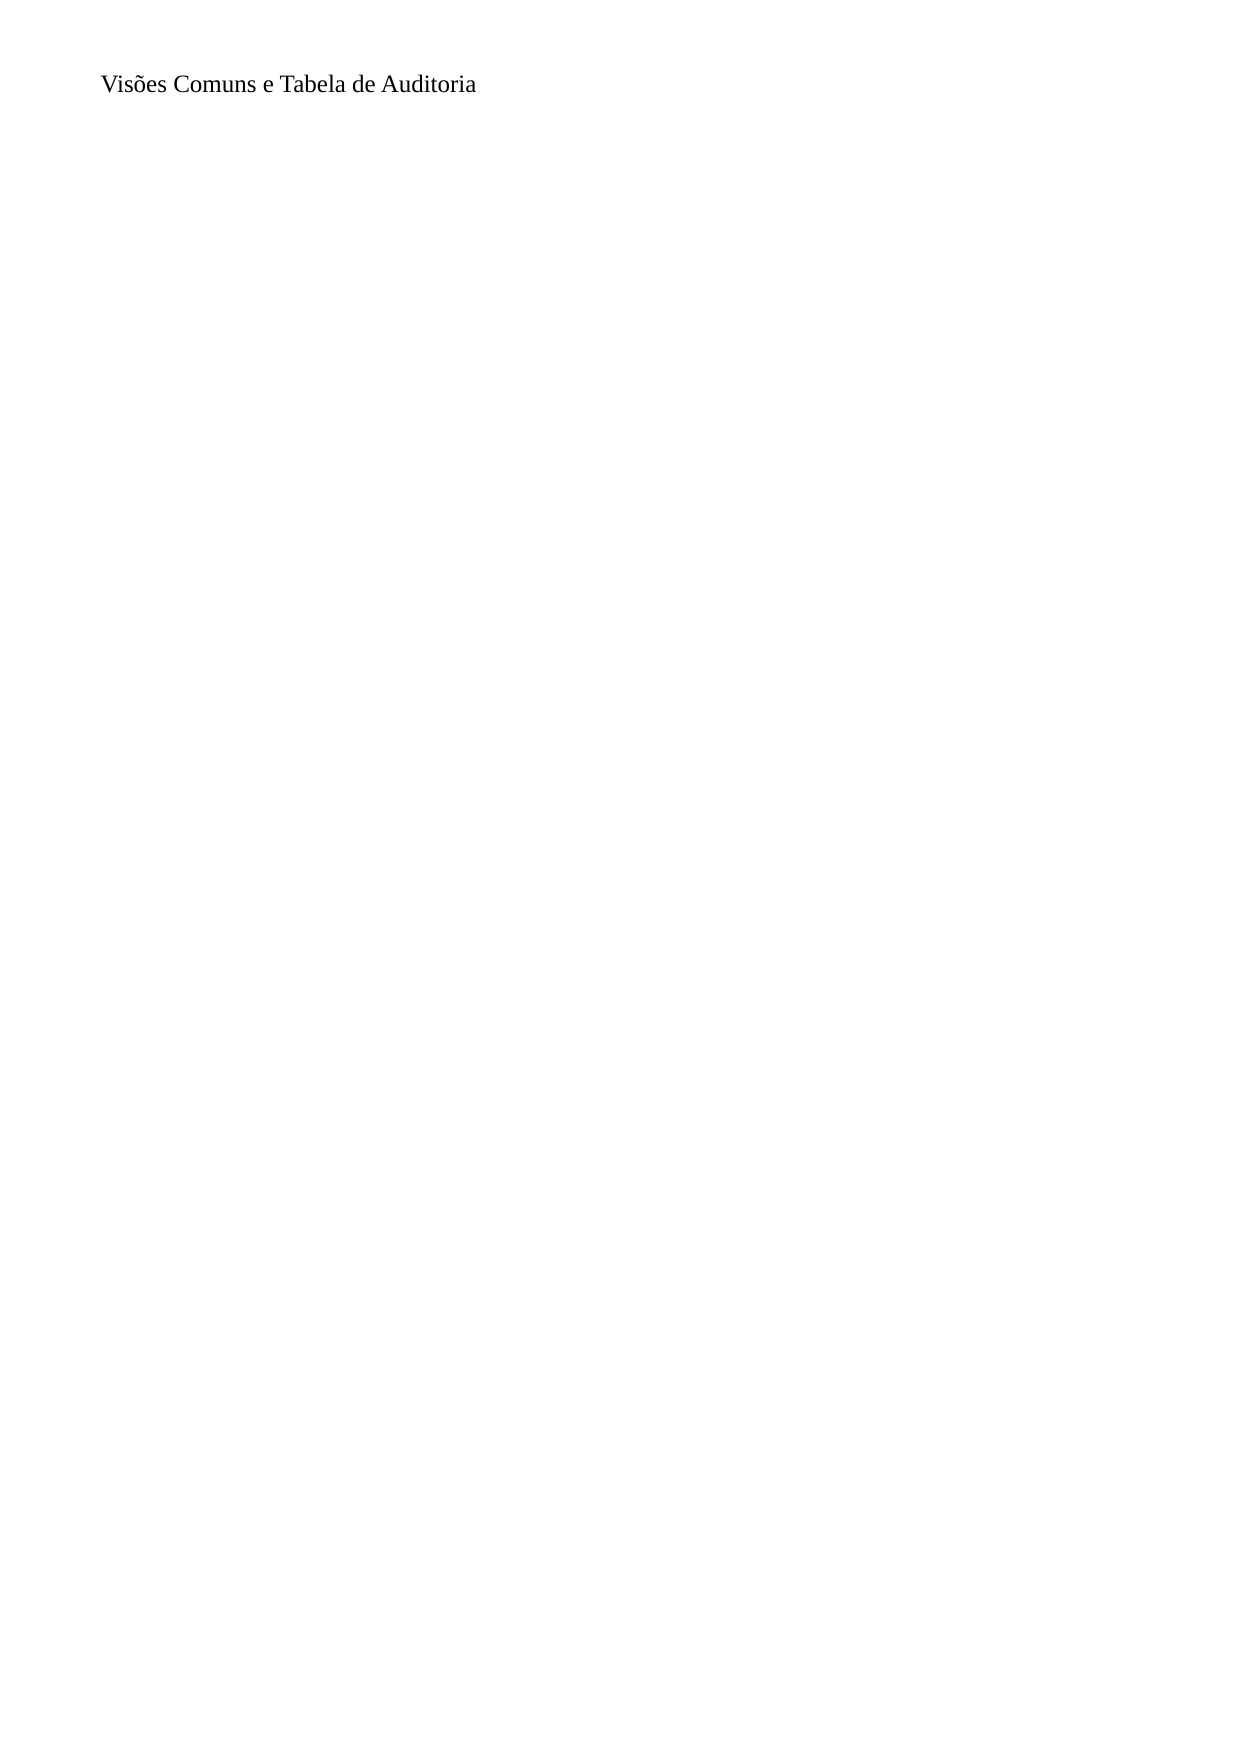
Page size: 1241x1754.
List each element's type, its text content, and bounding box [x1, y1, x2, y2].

text Visões Comuns e Tabela de Auditoria [100, 69, 1140, 98]
